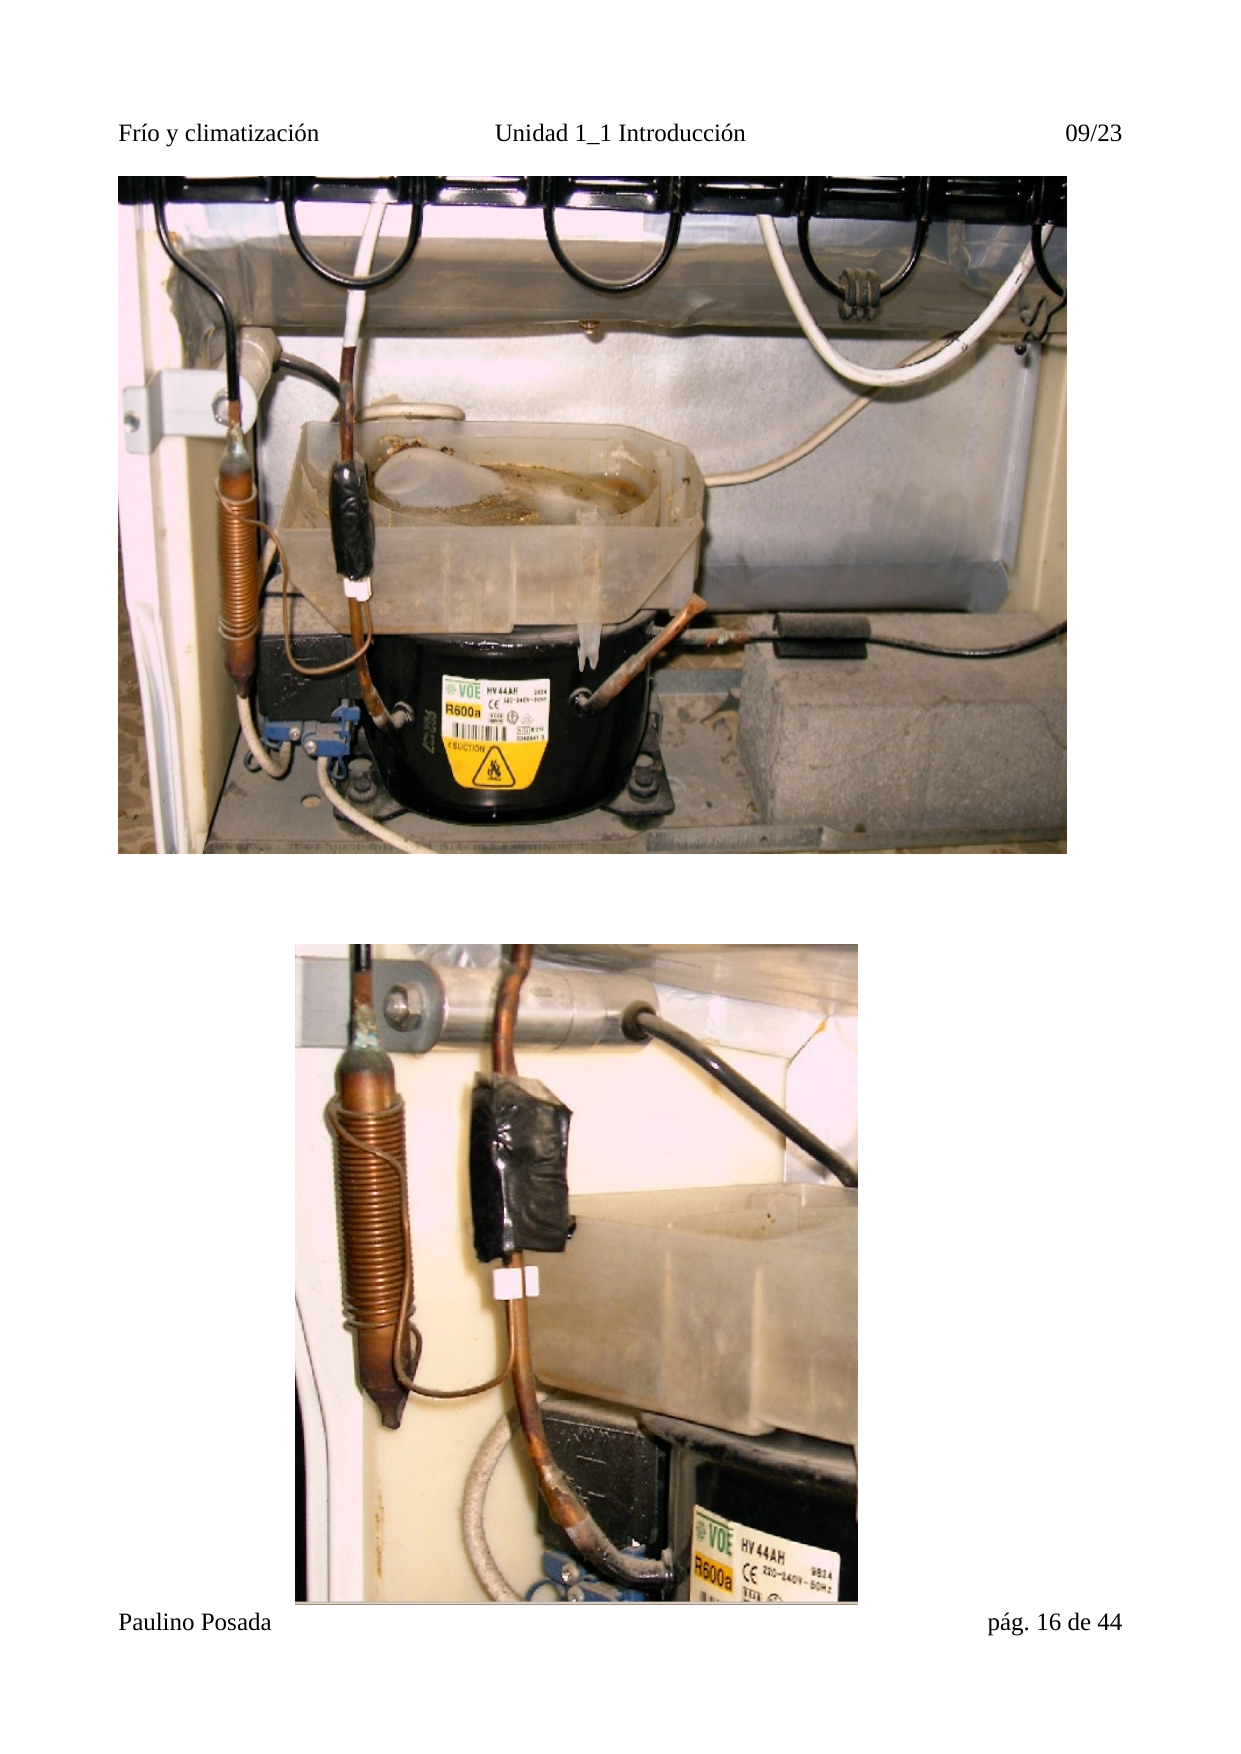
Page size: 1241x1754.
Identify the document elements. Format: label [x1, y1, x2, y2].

picture [118, 176, 1067, 854]
picture [295, 944, 858, 1605]
